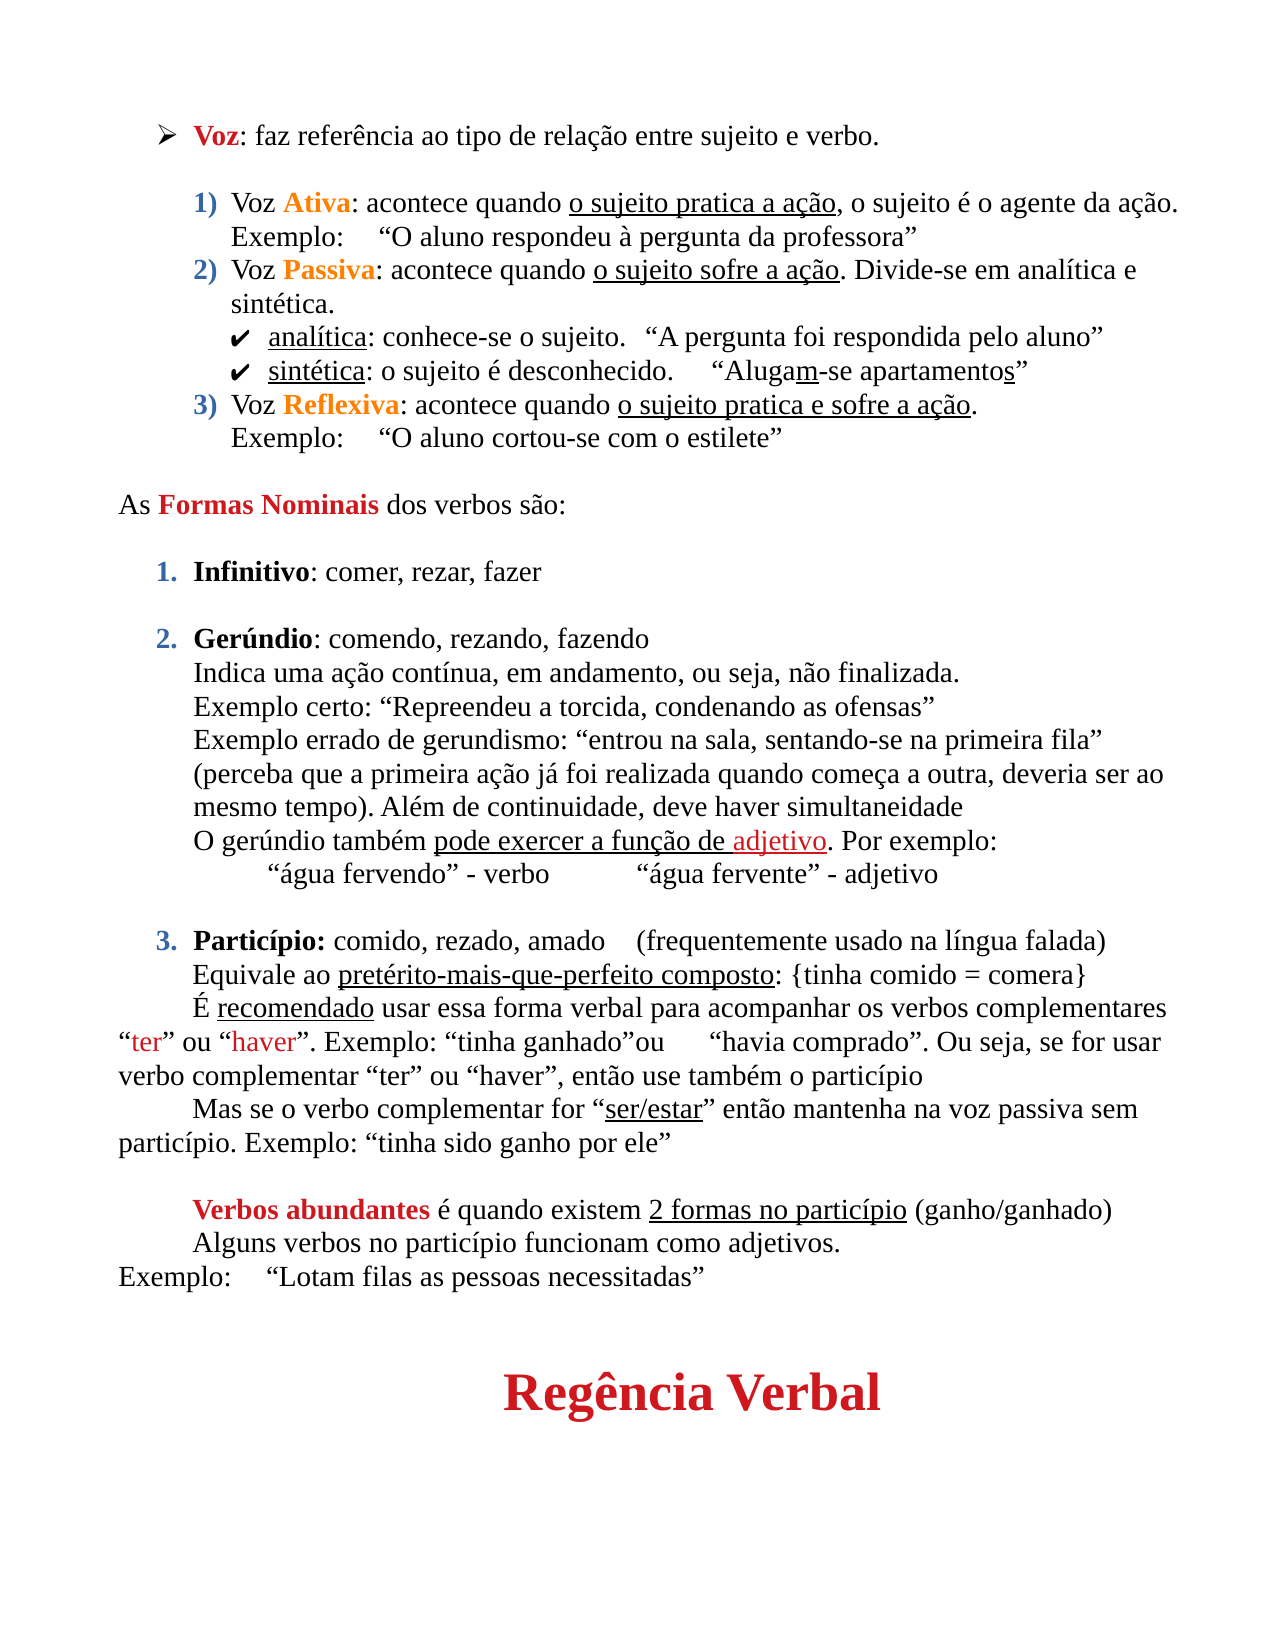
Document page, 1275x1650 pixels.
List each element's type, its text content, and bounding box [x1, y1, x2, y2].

list Gerúndio: comendo, rezando, fazendo Indica uma ação contínua, em andamento, ou seja, não finalizada. Exemplo certo: “Repreendeu a torcida, condenando as ofensas” Exemplo errado de gerundismo: “entrou na sala, sentando-se na primeira fila” (perceba que a primeira ação já foi realizada quando começa a outra, deveria ser ao mesmo tempo). Além de continuidade, deve haver simultaneidade [156, 622, 1193, 823]
list analítica: conhece-se o sujeito. “A pergunta foi respondida pelo aluno” [231, 319, 1193, 353]
list Infinitivo: comer, rezar, fazer [156, 554, 1193, 588]
text Equivale ao pretérito-mais-que-perfeito composto: {tinha comido = comera} [118, 957, 1193, 991]
text É recomendado usar essa forma verbal para acompanhar os verbos complementares “ter” ou “haver”. Exemplo: “tinha ganhado” ou “havia comprado”. Ou seja, se for usar verbo complementar “ter” ou “haver”, então use também o particípio Mas se o verbo complementar for “ser/estar” então mantenha na voz passiva sem particípio. Exemplo: “tinha sido ganho por ele” Verbos abundantes é quando existem 2 formas no particípio (ganho/ganhado) Alguns verbos no particípio funcionam como adjetivos. Exemplo: “Lotam filas as pessoas necessitadas” [118, 991, 1193, 1292]
list O gerúndio também pode exercer a função de adjetivo. Por exemplo: “água fervendo” - verbo “água fervente” - adjetivo [156, 823, 1193, 923]
list Voz Ativa: acontece quando o sujeito pratica a ação, o sujeito é o agente da ação. Exemplo: “O aluno respondeu à pergunta da professora” [193, 185, 1193, 252]
text As Formas Nominais dos verbos são: [118, 487, 1193, 521]
list Voz Reflexiva: acontece quando o sujeito pratica e sofre a ação. Exemplo: “O aluno cortou-se com o estilete” [193, 387, 1193, 454]
list Voz: faz referência ao tipo de relação entre sujeito e verbo. [156, 118, 1193, 152]
list sintética: o sujeito é desconhecido. “Alugam-se apartamentos” [231, 353, 1193, 387]
text Regência Verbal [118, 1359, 1193, 1455]
list Particípio: comido, rezado, amado (frequentemente usado na língua falada) [156, 923, 1193, 957]
list Voz Passiva: acontece quando o sujeito sofre a ação. Divide-se em analítica e sintética. [193, 252, 1193, 319]
